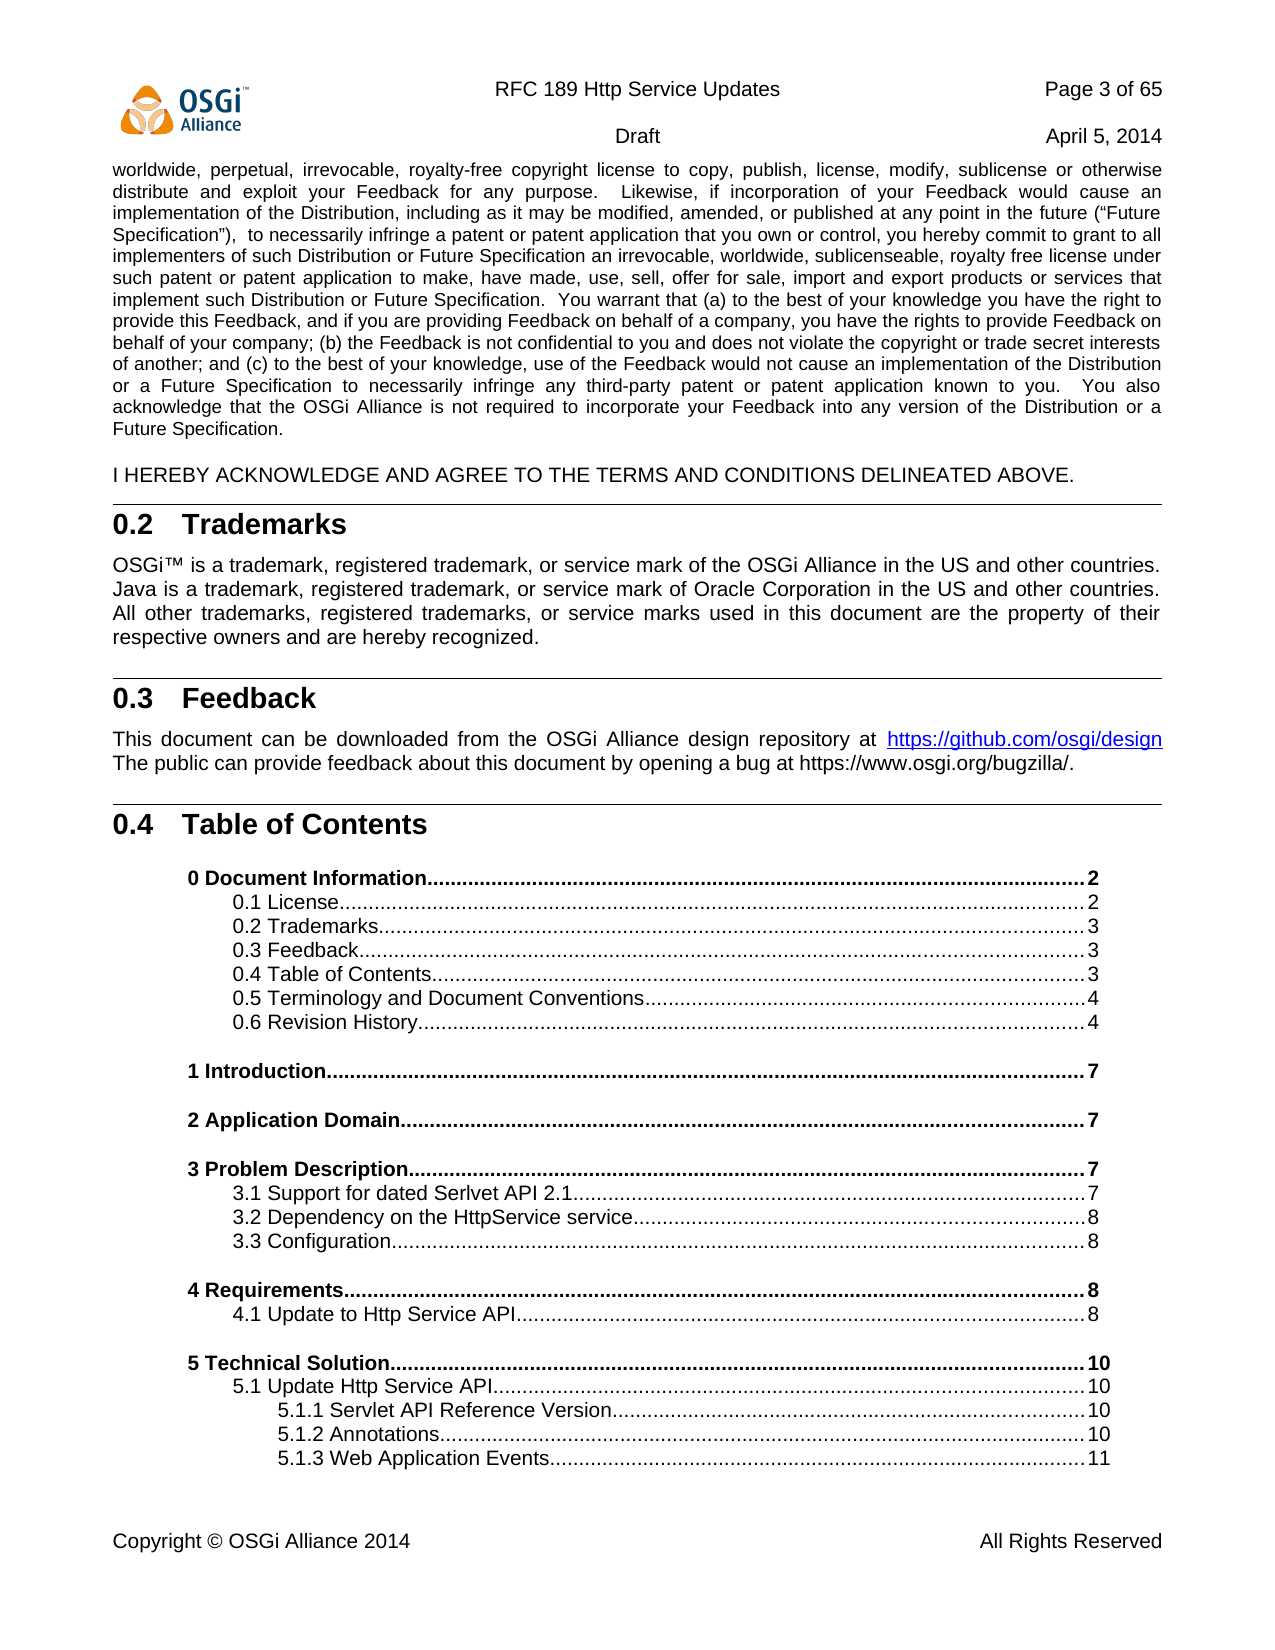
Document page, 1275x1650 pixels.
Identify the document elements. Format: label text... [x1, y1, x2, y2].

text 5.1.3 Web Application Events 11 [277, 1446, 1162, 1470]
text 3 Problem Description 7 [187, 1157, 1162, 1181]
text 5.1 Update Http Service API 10 [232, 1374, 1162, 1398]
text 3.1 Support for dated Serlvet API 2.1 7 [232, 1181, 1162, 1204]
text worldwide, perpetual, irrevocable, royalty-free copyright license to copy, publish, license, modify, sublicense or otherwise distribute and exploit your Feedback for any purpose. Likewise, if incorporation of your Feedback would cause an implementation of the Distribution, including as it may be modified, amended, or published at any point in the future (“Future Specification”), to necessarily infringe a patent or patent application that you own or control, you hereby commit to grant to all implementers of such Distribution or Future Specification an irrevocable, worldwide, sublicenseable, royalty free license under such patent or patent application to make, have made, use, sell, offer for sale, import and export products or services that implement such Distribution or Future Specification. You warrant that (a) to the best of your knowledge you have the right to provide this Feedback, and if you are providing Feedback on behalf of a company, you have the rights to provide Feedback on behalf of your company; (b) the Feedback is not confidential to you and does not violate the copyright or trade secret interests of another; and (c) to the best of your knowledge, use of the Feedback would not cause an implementation of the Distribution or a Future Specification to necessarily infringe any third-party patent or patent application known to you. You also acknowledge that the OSGi Alliance is not required to incorporate your Feedback into any version of the Distribution or a Future Specification. [112, 159, 1162, 439]
text 0.1 License 2 [232, 890, 1162, 914]
text 0.6 Revision History 4 [232, 1010, 1162, 1034]
text 0.3 Feedback 3 [232, 938, 1162, 962]
subtitle Table of Contents [112, 805, 1162, 841]
subtitle Feedback [112, 679, 1162, 715]
text I HEREBY ACKNOWLEDGE AND AGREE TO THE TERMS AND CONDITIONS DELINEATED ABOVE. [112, 463, 1162, 487]
text 0 Document Information 2 [187, 866, 1162, 890]
text 4.1 Update to Http Service API 8 [232, 1301, 1162, 1325]
text 0.5 Terminology and Document Conventions 4 [232, 986, 1162, 1010]
text 0.4 Table of Contents 3 [232, 962, 1162, 986]
subtitle Trademarks [112, 505, 1162, 541]
text 0.2 Trademarks 3 [232, 914, 1162, 938]
text 5.1.1 Servlet API Reference Version 10 [277, 1398, 1162, 1422]
text 5.1.2 Annotations 10 [277, 1422, 1162, 1446]
text 1 Introduction 7 [187, 1059, 1162, 1083]
text 5 Technical Solution 10 [187, 1350, 1162, 1374]
text 2 Application Domain 7 [187, 1108, 1162, 1132]
text OSGi™ is a trademark, registered trademark, or service mark of the OSGi Alliance in the US and other countries. Java is a trademark, registered trademark, or service mark of Oracle Corporation in the US and other countries. All other trademarks, registered trademarks, or service marks used in this document are the property of their respective owners and are hereby recognized. [112, 553, 1162, 649]
text 3.3 Configuration 8 [232, 1228, 1162, 1252]
text 3.2 Dependency on the HttpService service 8 [232, 1204, 1162, 1228]
text 4 Requirements 8 [187, 1277, 1162, 1301]
text This document can be downloaded from the OSGi Alliance design repository at https://github.com/osgi/design The public can provide feedback about this document by opening a bug at https://www.osgi.org/bugzilla/. [112, 727, 1162, 775]
picture [113, 78, 257, 142]
